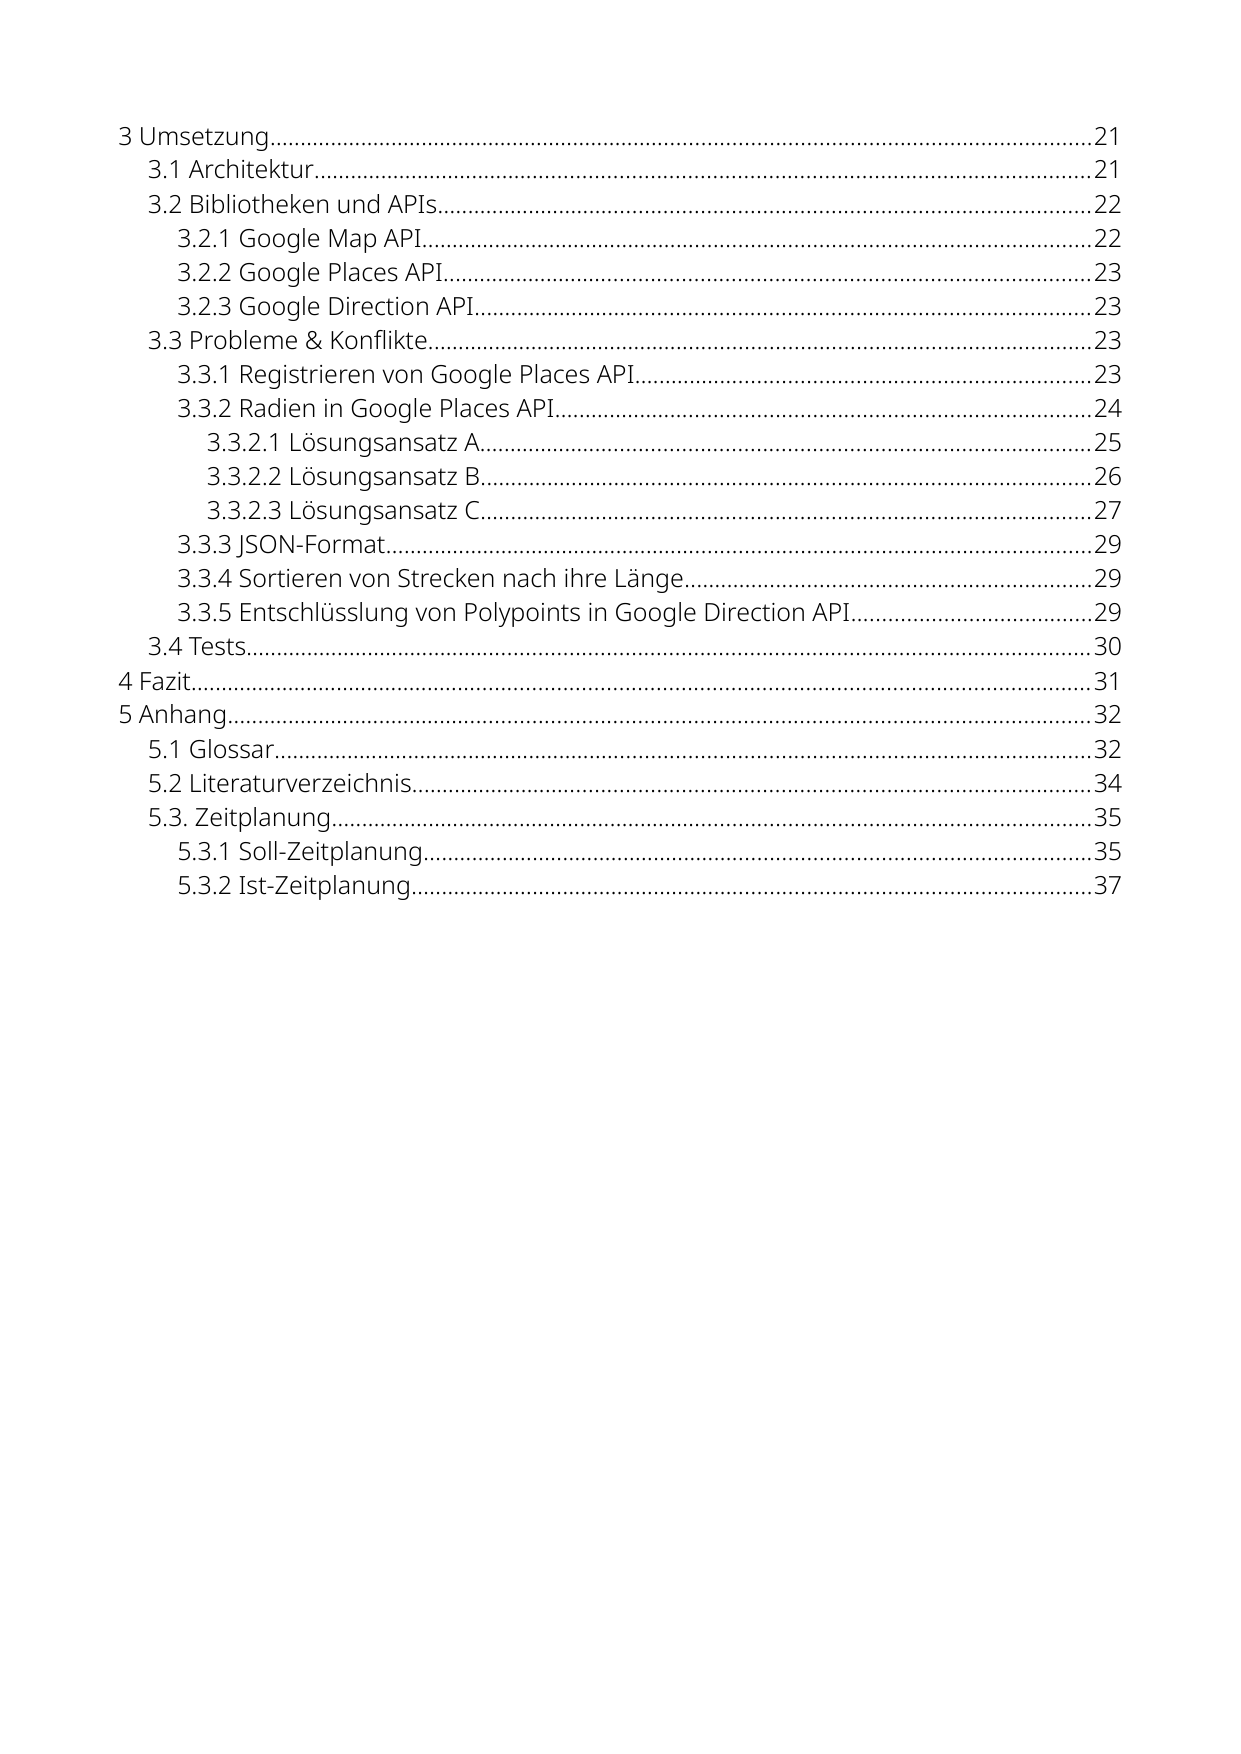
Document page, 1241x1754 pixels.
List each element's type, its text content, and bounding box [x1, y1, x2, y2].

text 5.3.1 Soll-Zeitplanung 35 [177, 833, 1122, 867]
text 5.3.2 Ist-Zeitplanung 37 [177, 867, 1122, 902]
text 3.4 Tests 30 [148, 629, 1122, 663]
text 5.3. Zeitplanung 35 [148, 799, 1122, 833]
text 3 Umsetzung 21 [118, 118, 1122, 152]
text 3.1 Architektur 21 [148, 152, 1122, 186]
text 3.2.2 Google Places API 23 [177, 254, 1122, 288]
text 3.3.2.2 Lösungsansatz B 26 [207, 459, 1122, 493]
text 3.3.2.1 Lösungsansatz A 25 [207, 425, 1122, 459]
text 3.2.3 Google Direction API 23 [177, 288, 1122, 322]
text 3.3.4 Sortieren von Strecken nach ihre Länge 29 [177, 561, 1122, 595]
text 3.3.2.3 Lösungsansatz C 27 [207, 493, 1122, 527]
text 3.2.1 Google Map API 22 [177, 220, 1122, 254]
text 4 Fazit 31 [118, 663, 1122, 697]
text 3.2 Bibliotheken und APIs 22 [148, 186, 1122, 220]
text 3.3.1 Registrieren von Google Places API 23 [177, 357, 1122, 391]
text 3.3 Probleme & Konflikte 23 [148, 322, 1122, 357]
text 3.3.3 JSON-Format 29 [177, 527, 1122, 561]
text 5.2 Literaturverzeichnis 34 [148, 765, 1122, 799]
text 3.3.2 Radien in Google Places API 24 [177, 391, 1122, 425]
text 5.1 Glossar 32 [148, 731, 1122, 765]
text 5 Anhang 32 [118, 697, 1122, 731]
text 3.3.5 Entschlüsslung von Polypoints in Google Direction API 29 [177, 595, 1122, 629]
